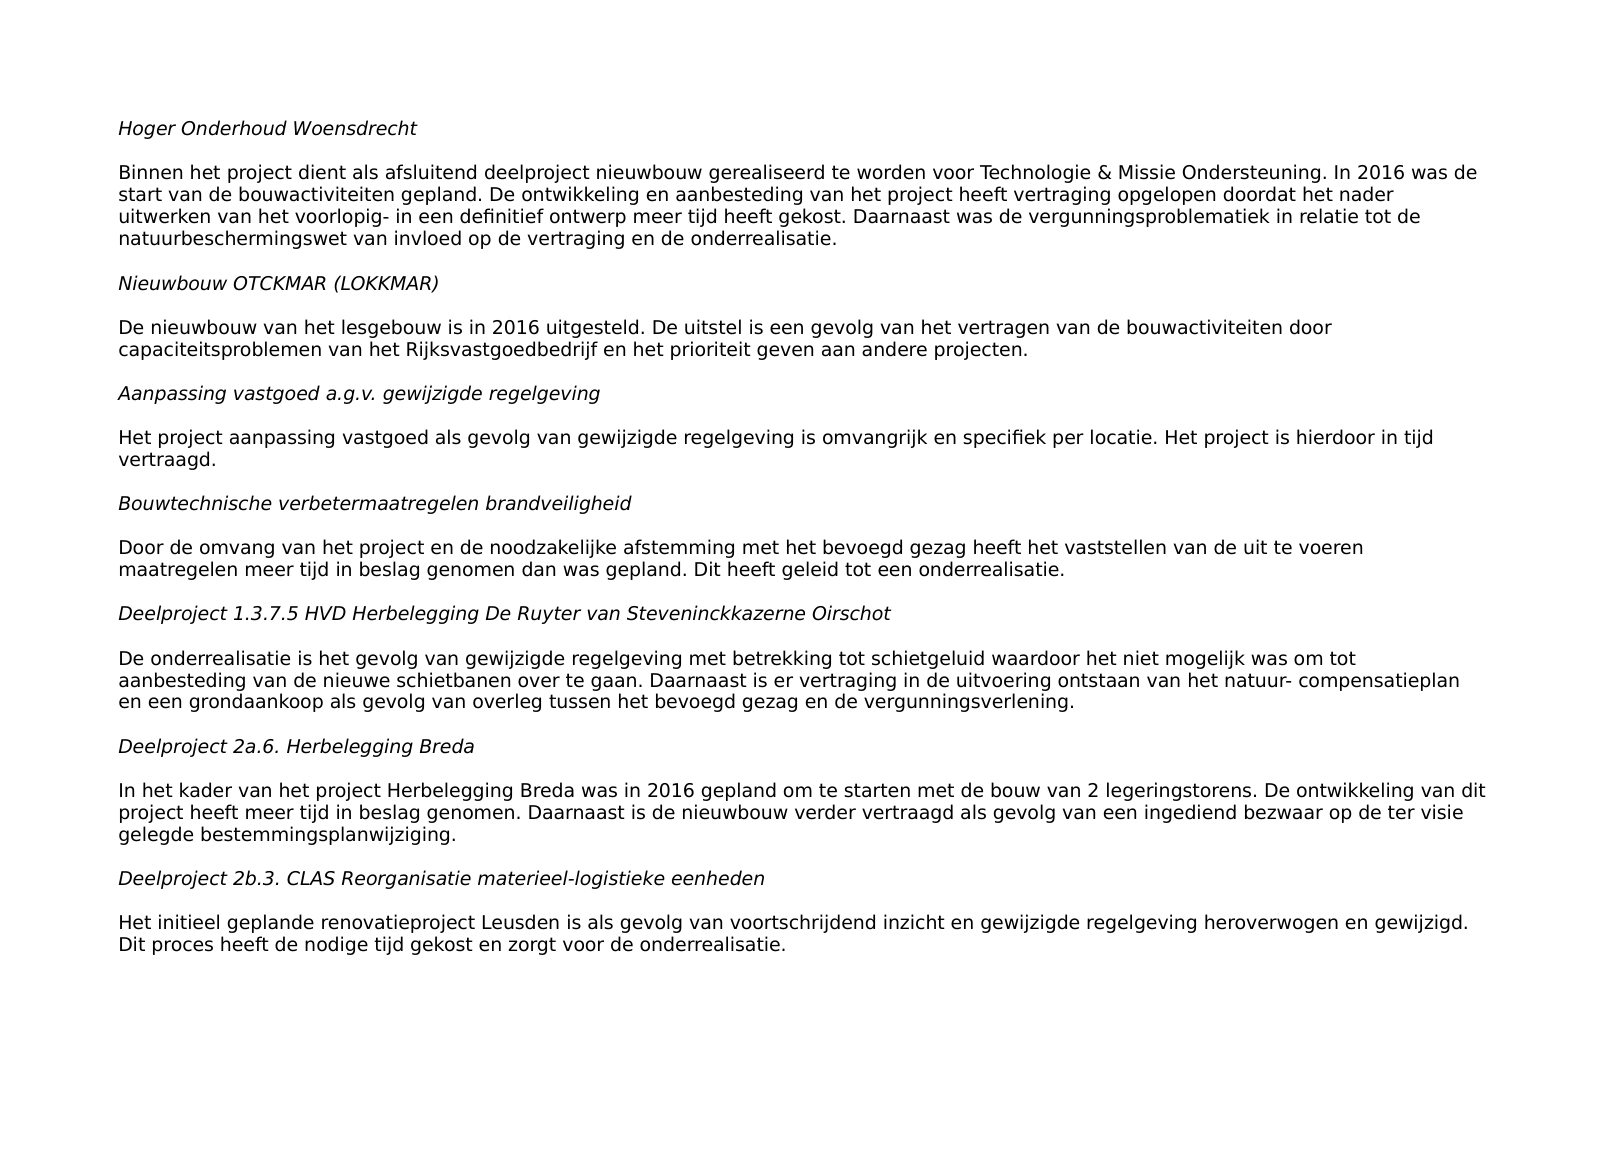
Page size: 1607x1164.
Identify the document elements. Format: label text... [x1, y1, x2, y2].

subtitle Bouwtechnische verbetermaatregelen brandveiligheid [118, 493, 1488, 515]
subtitle Aanpassing vastgoed a.g.v. gewijzigde regelgeving [118, 383, 1488, 405]
text De nieuwbouw van het lesgebouw is in 2016 uitgesteld. De uitstel is een gevolg van het vertragen van de bouwactiviteiten door capaciteitsproblemen van het Rijksvastgoedbedrijf en het prioriteit geven aan andere projecten. [118, 317, 1488, 361]
text De onderrealisatie is het gevolg van gewijzigde regelgeving met betrekking tot schietgeluid waardoor het niet mogelijk was om tot aanbesteding van de nieuwe schietbanen over te gaan. Daarnaast is er vertraging in de uitvoering ontstaan van het natuur- compensatieplan en een grondaankoop als gevolg van overleg tussen het bevoegd gezag en de vergunningsverlening. [118, 647, 1488, 713]
subtitle Deelproject 2a.6. Herbelegging Breda [118, 736, 1488, 758]
text Het initieel geplande renovatieproject Leusden is als gevolg van voortschrijdend inzicht en gewijzigde regelgeving heroverwogen en gewijzigd. Dit proces heeft de nodige tijd gekost en zorgt voor de onderrealisatie. [118, 912, 1488, 956]
text In het kader van het project Herbelegging Breda was in 2016 gepland om te starten met de bouw van 2 legeringstorens. De ontwikkeling van dit project heeft meer tijd in beslag genomen. Daarnaast is de nieuwbouw verder vertraagd als gevolg van een ingediend bezwaar op de ter visie gelegde bestemmingsplanwijziging. [118, 780, 1488, 846]
text Het project aanpassing vastgoed als gevolg van gewijzigde regelgeving is omvangrijk en specifiek per locatie. Het project is hierdoor in tijd vertraagd. [118, 427, 1488, 471]
text Door de omvang van het project en de noodzakelijke afstemming met het bevoegd gezag heeft het vaststellen van de uit te voeren maatregelen meer tijd in beslag genomen dan was gepland. Dit heeft geleid tot een onderrealisatie. [118, 537, 1488, 581]
subtitle Deelproject 1.3.7.5 HVD Herbelegging De Ruyter van Steveninckkazerne Oirschot [118, 603, 1488, 625]
subtitle Deelproject 2b.3. CLAS Reorganisatie materieel-logistieke eenheden [118, 868, 1488, 890]
subtitle Hoger Onderhoud Woensdrecht [118, 118, 1488, 140]
text Binnen het project dient als afsluitend deelproject nieuwbouw gerealiseerd te worden voor Technologie & Missie Ondersteuning. In 2016 was de start van de bouwactiviteiten gepland. De ontwikkeling en aanbesteding van het project heeft vertraging opgelopen doordat het nader uitwerken van het voorlopig- in een definitief ontwerp meer tijd heeft gekost. Daarnaast was de vergunningsproblematiek in relatie tot de natuurbeschermingswet van invloed op de vertraging en de onderrealisatie. [118, 162, 1488, 250]
subtitle Nieuwbouw OTCKMAR (LOKKMAR) [118, 272, 1488, 294]
